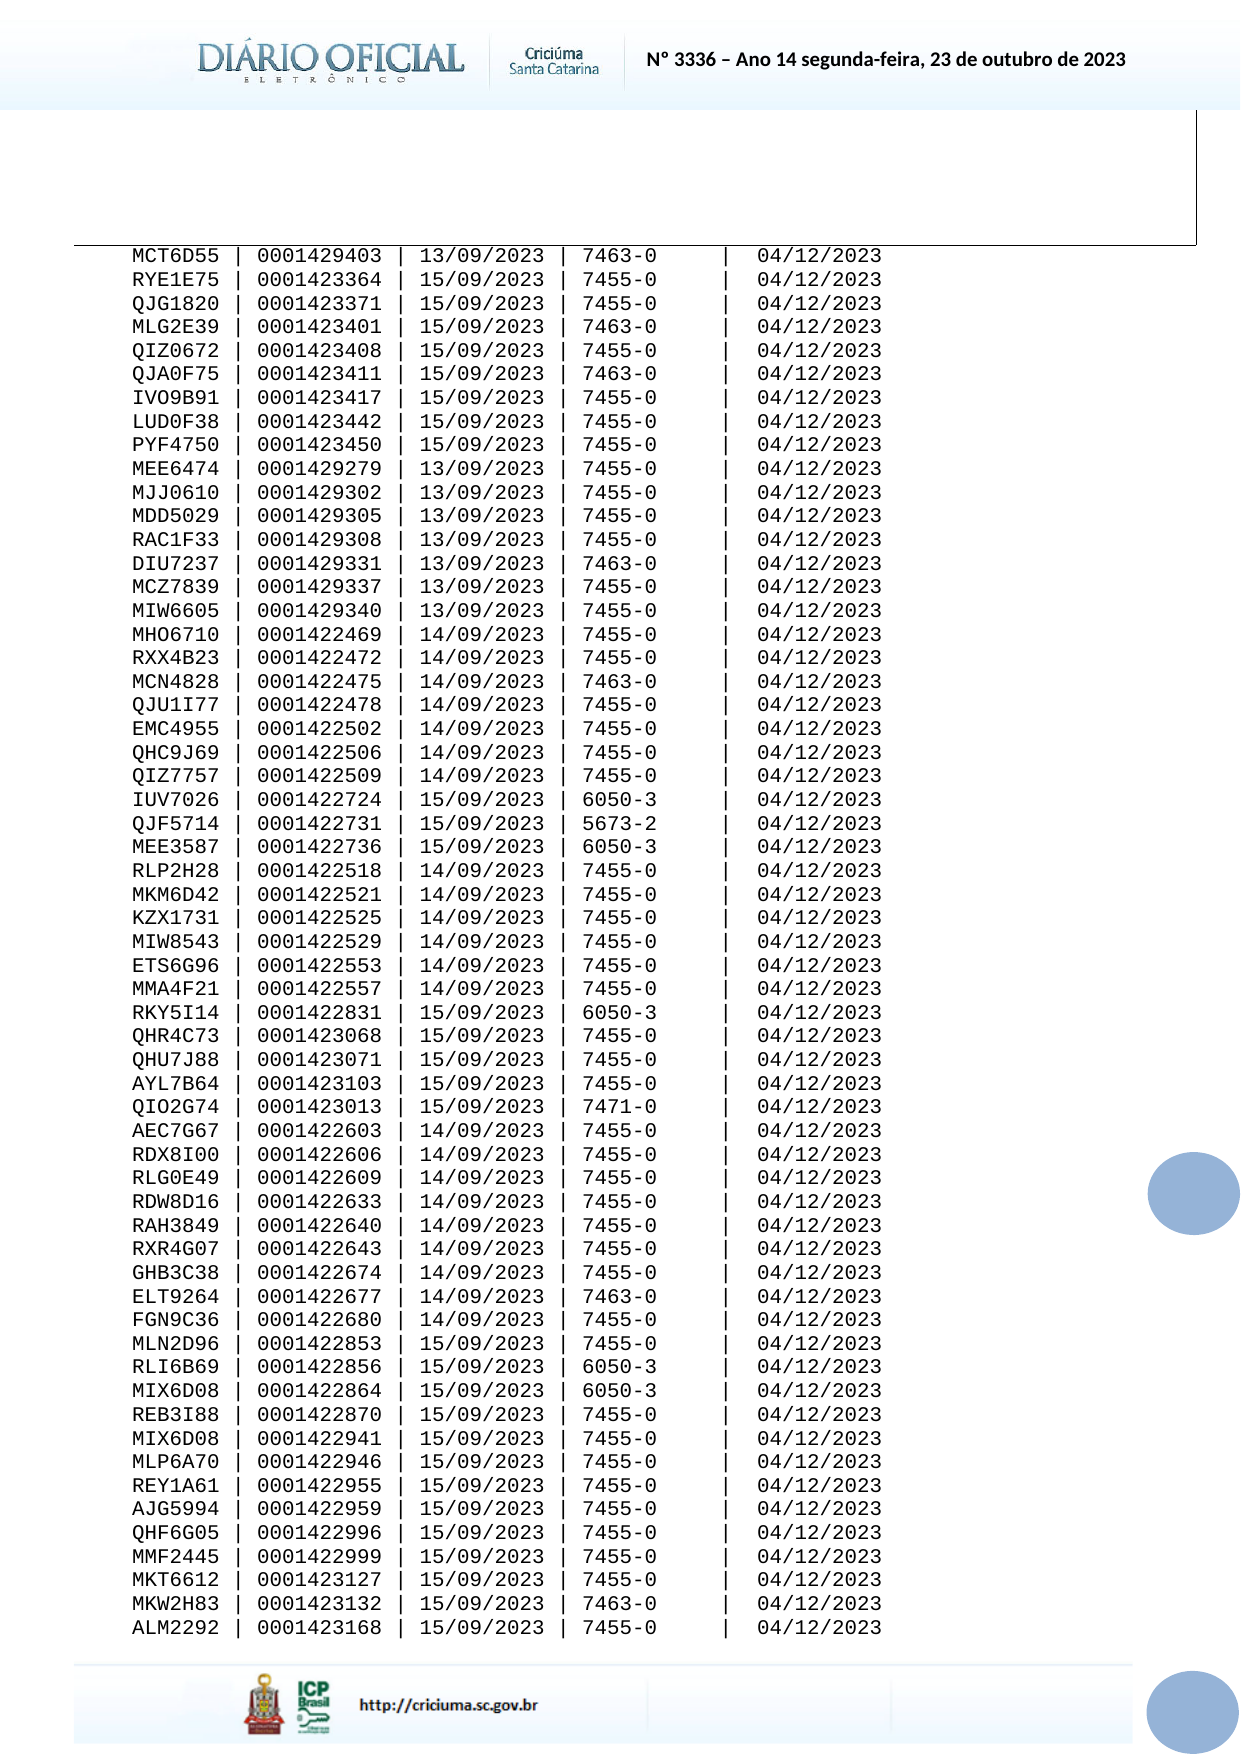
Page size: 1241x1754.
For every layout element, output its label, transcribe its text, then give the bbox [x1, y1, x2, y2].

text QHR4C73 | 0001423068 | 15/09/2023 | 7455-0 | 04/12/2023 [44, 1026, 1196, 1049]
text RXR4G07 | 0001422643 | 14/09/2023 | 7455-0 | 04/12/2023 [44, 1238, 1196, 1262]
text RLG0E49 | 0001422609 | 14/09/2023 | 7455-0 | 04/12/2023 [44, 1167, 1157, 1191]
text RLP2H28 | 0001422518 | 14/09/2023 | 7455-0 | 04/12/2023 [44, 860, 1196, 884]
text ETS6G96 | 0001422553 | 14/09/2023 | 7455-0 | 04/12/2023 [44, 954, 1196, 978]
text QJF5714 | 0001422731 | 15/09/2023 | 5673-2 | 04/12/2023 [44, 813, 1196, 836]
text LUD0F38 | 0001423442 | 15/09/2023 | 7455-0 | 04/12/2023 [44, 411, 1196, 434]
text MMA4F21 | 0001422557 | 14/09/2023 | 7455-0 | 04/12/2023 [44, 978, 1196, 1002]
text EMC4955 | 0001422502 | 14/09/2023 | 7455-0 | 04/12/2023 [44, 718, 1196, 742]
text ALM2292 | 0001423168 | 15/09/2023 | 7455-0 | 04/12/2023 [44, 1617, 1196, 1640]
text RAC1F33 | 0001429308 | 13/09/2023 | 7455-0 | 04/12/2023 [44, 529, 1196, 553]
text MIW8543 | 0001422529 | 14/09/2023 | 7455-0 | 04/12/2023 [44, 931, 1196, 954]
text MIX6D08 | 0001422864 | 15/09/2023 | 6050-3 | 04/12/2023 [44, 1380, 1196, 1404]
text AJG5994 | 0001422959 | 15/09/2023 | 7455-0 | 04/12/2023 [44, 1498, 1196, 1522]
text RLI6B69 | 0001422856 | 15/09/2023 | 6050-3 | 04/12/2023 [44, 1357, 1196, 1380]
text MIW6605 | 0001429340 | 13/09/2023 | 7455-0 | 04/12/2023 [44, 600, 1196, 623]
text FGN9C36 | 0001422680 | 14/09/2023 | 7455-0 | 04/12/2023 [44, 1309, 1196, 1333]
text QIZ7757 | 0001422509 | 14/09/2023 | 7455-0 | 04/12/2023 [44, 765, 1196, 789]
text MCN4828 | 0001422475 | 14/09/2023 | 7463-0 | 04/12/2023 [44, 671, 1196, 694]
text MKT6612 | 0001423127 | 15/09/2023 | 7455-0 | 04/12/2023 [44, 1569, 1196, 1593]
text MEE3587 | 0001422736 | 15/09/2023 | 6050-3 | 04/12/2023 [44, 836, 1196, 860]
text QJG1820 | 0001423371 | 15/09/2023 | 7455-0 | 04/12/2023 [44, 292, 1196, 316]
text REB3I88 | 0001422870 | 15/09/2023 | 7455-0 | 04/12/2023 [44, 1404, 1196, 1427]
text MDD5029 | 0001429305 | 13/09/2023 | 7455-0 | 04/12/2023 [44, 505, 1196, 529]
text IVO9B91 | 0001423417 | 15/09/2023 | 7455-0 | 04/12/2023 [44, 387, 1196, 411]
text MKM6D42 | 0001422521 | 14/09/2023 | 7455-0 | 04/12/2023 [44, 884, 1196, 907]
text QJU1I77 | 0001422478 | 14/09/2023 | 7455-0 | 04/12/2023 [44, 694, 1196, 718]
text QHF6G05 | 0001422996 | 15/09/2023 | 7455-0 | 04/12/2023 [44, 1522, 1196, 1546]
text RKY5I14 | 0001422831 | 15/09/2023 | 6050-3 | 04/12/2023 [44, 1002, 1196, 1026]
text QIZ0672 | 0001423408 | 15/09/2023 | 7455-0 | 04/12/2023 [44, 340, 1196, 363]
text MJJ0610 | 0001429302 | 13/09/2023 | 7455-0 | 04/12/2023 [44, 482, 1196, 505]
text RDX8I00 | 0001422606 | 14/09/2023 | 7455-0 | 04/12/2023 [44, 1144, 1196, 1167]
text MLN2D96 | 0001422853 | 15/09/2023 | 7455-0 | 04/12/2023 [44, 1333, 1196, 1357]
text RXX4B23 | 0001422472 | 14/09/2023 | 7455-0 | 04/12/2023 [44, 647, 1196, 671]
text PYF4750 | 0001423450 | 15/09/2023 | 7455-0 | 04/12/2023 [44, 434, 1196, 458]
text MIX6D08 | 0001422941 | 15/09/2023 | 7455-0 | 04/12/2023 [44, 1427, 1196, 1451]
text REY1A61 | 0001422955 | 15/09/2023 | 7455-0 | 04/12/2023 [44, 1475, 1196, 1498]
text MCT6D55 | 0001429403 | 13/09/2023 | 7463-0 | 04/12/2023 [44, 245, 1196, 269]
text MHO6710 | 0001422469 | 14/09/2023 | 7455-0 | 04/12/2023 [44, 623, 1196, 647]
text QIO2G74 | 0001423013 | 15/09/2023 | 7471-0 | 04/12/2023 [44, 1096, 1196, 1120]
text KZX1731 | 0001422525 | 14/09/2023 | 7455-0 | 04/12/2023 [44, 907, 1196, 931]
text QHC9J69 | 0001422506 | 14/09/2023 | 7455-0 | 04/12/2023 [44, 742, 1196, 765]
text RYE1E75 | 0001423364 | 15/09/2023 | 7455-0 | 04/12/2023 [44, 269, 1196, 292]
text DIU7237 | 0001429331 | 13/09/2023 | 7463-0 | 04/12/2023 [44, 553, 1196, 576]
text MCZ7839 | 0001429337 | 13/09/2023 | 7455-0 | 04/12/2023 [44, 576, 1196, 600]
text QHU7J88 | 0001423071 | 15/09/2023 | 7455-0 | 04/12/2023 [44, 1049, 1196, 1073]
text ELT9264 | 0001422677 | 14/09/2023 | 7463-0 | 04/12/2023 [44, 1286, 1196, 1309]
text MLG2E39 | 0001423401 | 15/09/2023 | 7463-0 | 04/12/2023 [44, 316, 1196, 340]
text MEE6474 | 0001429279 | 13/09/2023 | 7455-0 | 04/12/2023 [44, 458, 1196, 482]
text RDW8D16 | 0001422633 | 14/09/2023 | 7455-0 | 04/12/2023 [44, 1191, 1153, 1215]
text AYL7B64 | 0001423103 | 15/09/2023 | 7455-0 | 04/12/2023 [44, 1073, 1196, 1096]
text MMF2445 | 0001422999 | 15/09/2023 | 7455-0 | 04/12/2023 [44, 1546, 1196, 1569]
text RAH3849 | 0001422640 | 14/09/2023 | 7455-0 | 04/12/2023 [44, 1215, 1196, 1238]
text AEC7G67 | 0001422603 | 14/09/2023 | 7455-0 | 04/12/2023 [44, 1120, 1196, 1144]
text MLP6A70 | 0001422946 | 15/09/2023 | 7455-0 | 04/12/2023 [44, 1451, 1196, 1475]
text MKW2H83 | 0001423132 | 15/09/2023 | 7463-0 | 04/12/2023 [44, 1593, 1196, 1617]
text GHB3C38 | 0001422674 | 14/09/2023 | 7455-0 | 04/12/2023 [44, 1262, 1196, 1286]
text IUV7026 | 0001422724 | 15/09/2023 | 6050-3 | 04/12/2023 [44, 789, 1196, 813]
text QJA0F75 | 0001423411 | 15/09/2023 | 7463-0 | 04/12/2023 [44, 363, 1196, 387]
